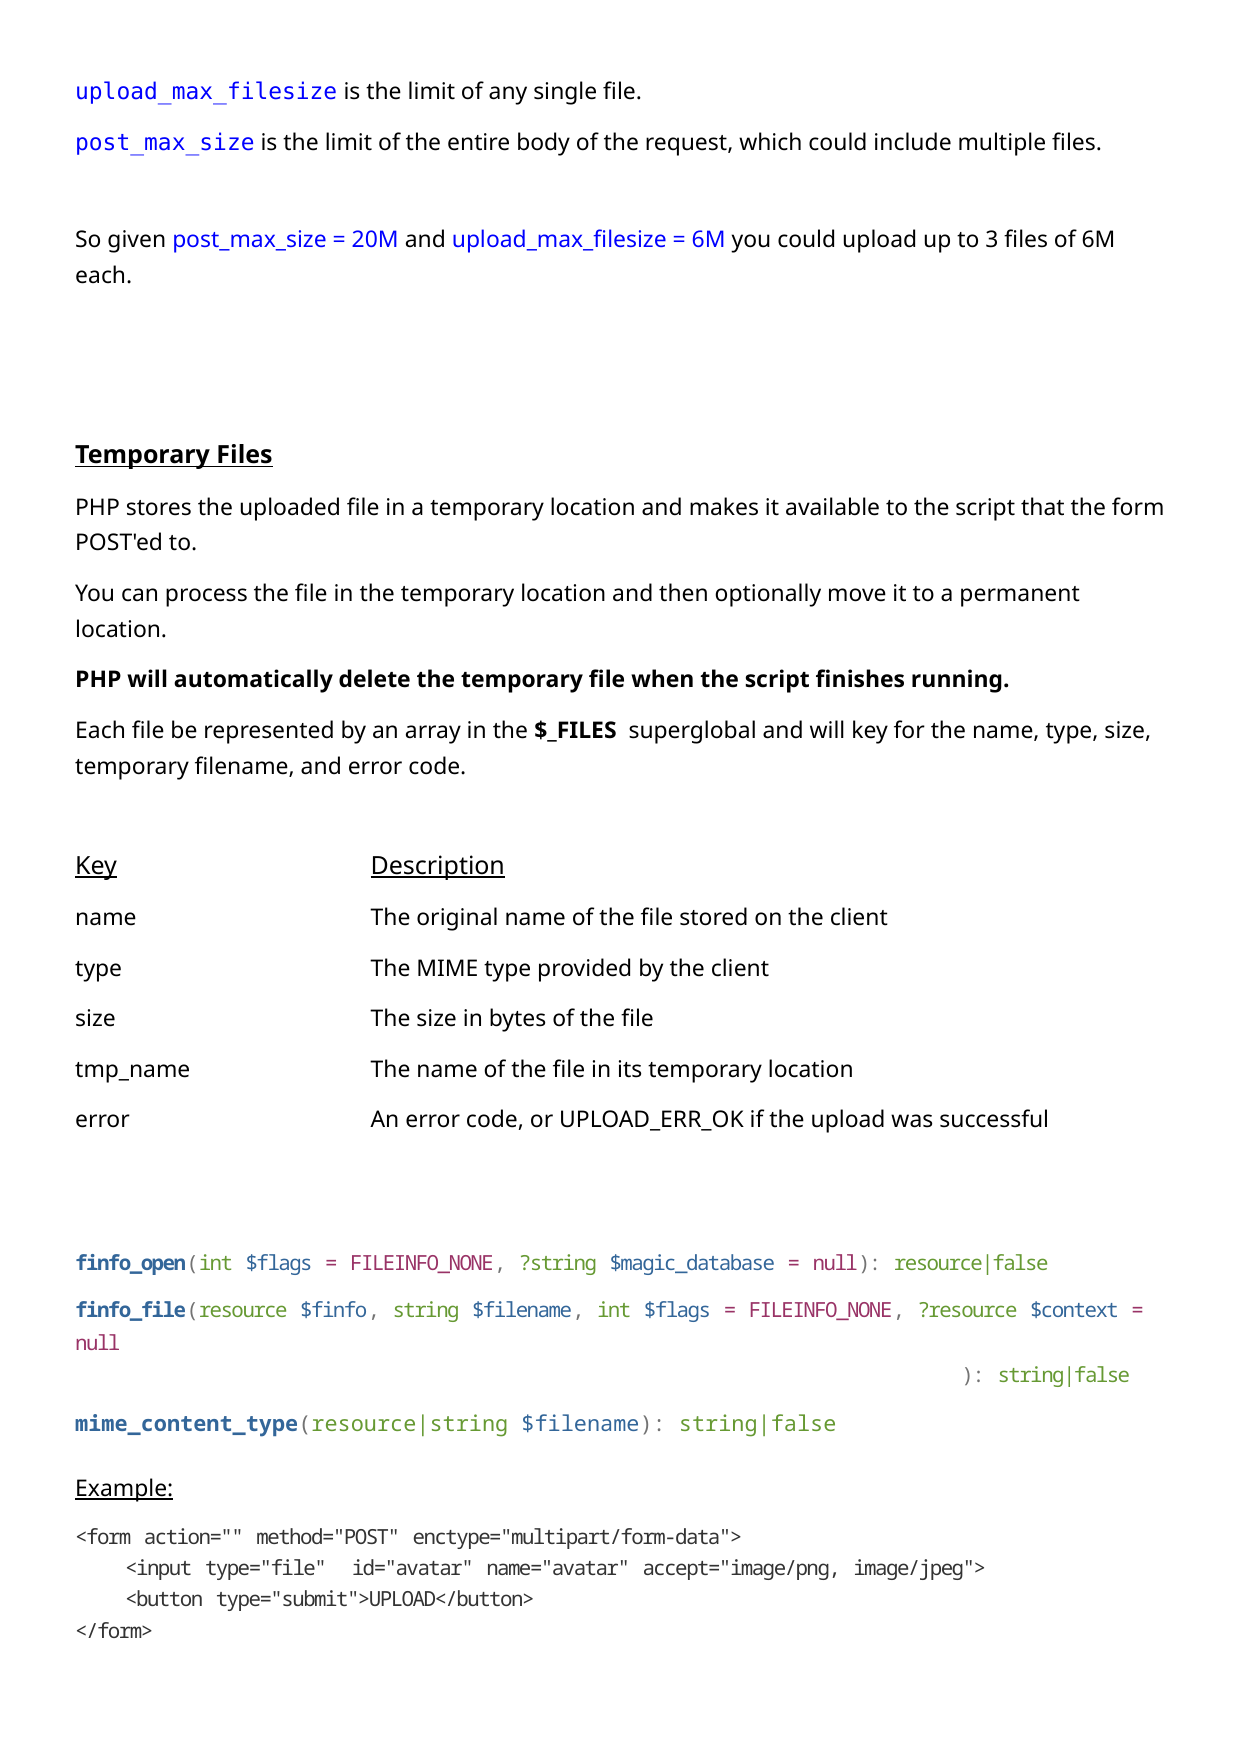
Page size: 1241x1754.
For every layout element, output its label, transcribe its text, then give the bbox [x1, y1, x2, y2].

text PHP will automatically delete the temporary file when the script finishes running. [75, 663, 1166, 694]
text tmp_name The name of the file in its temporary location [75, 1053, 1166, 1084]
text error An error code, or UPLOAD_ERR_OK if the upload was successful [75, 1103, 1166, 1134]
text finfo_file(resource $finfo, string $filename, int $flags = FILEINFO_NONE, ?resource $context = null ): string|false [75, 1295, 1166, 1389]
text Key Description [75, 847, 1166, 882]
text post_max_size is the limit of the entire body of the request, which could include multiple files. [75, 126, 1166, 157]
text So given post_max_size = 20M and upload_max_filesize = 6M you could upload up to 3 files of 6M each. [75, 223, 1166, 290]
text You can process the file in the temporary location and then optionally move it to a permanent location. [75, 577, 1166, 644]
text Temporary Files [75, 437, 1166, 471]
text <button type="submit">UPLOAD</button> [75, 1582, 1166, 1613]
text <input type="file" id="avatar" name="avatar" accept="image/png, image/jpeg"> [75, 1550, 1166, 1582]
text size The size in bytes of the file [75, 1002, 1166, 1033]
text upload_max_filesize is the limit of any single file. [75, 75, 1166, 106]
text finfo_open(int $flags = FILEINFO_NONE, ?string $magic_database = null): resource|false [75, 1248, 1166, 1277]
text Example: [75, 1471, 1166, 1503]
text </form> [75, 1613, 1166, 1644]
text PHP stores the uploaded file in a temporary location and makes it available to the script that the form POST'ed to. [75, 490, 1166, 558]
text <form action="" method="POST" enctype="multipart/form-data"> [75, 1522, 1166, 1550]
text Each file be represented by an array in the $_FILES superglobal and will key for the name, type, size, temporary filename, and error code. [75, 714, 1166, 781]
text name The original name of the file stored on the client [75, 901, 1166, 932]
text type The MIME type provided by the client [75, 952, 1166, 983]
text mime_content_type(resource|string $filename): string|false [75, 1408, 1166, 1438]
